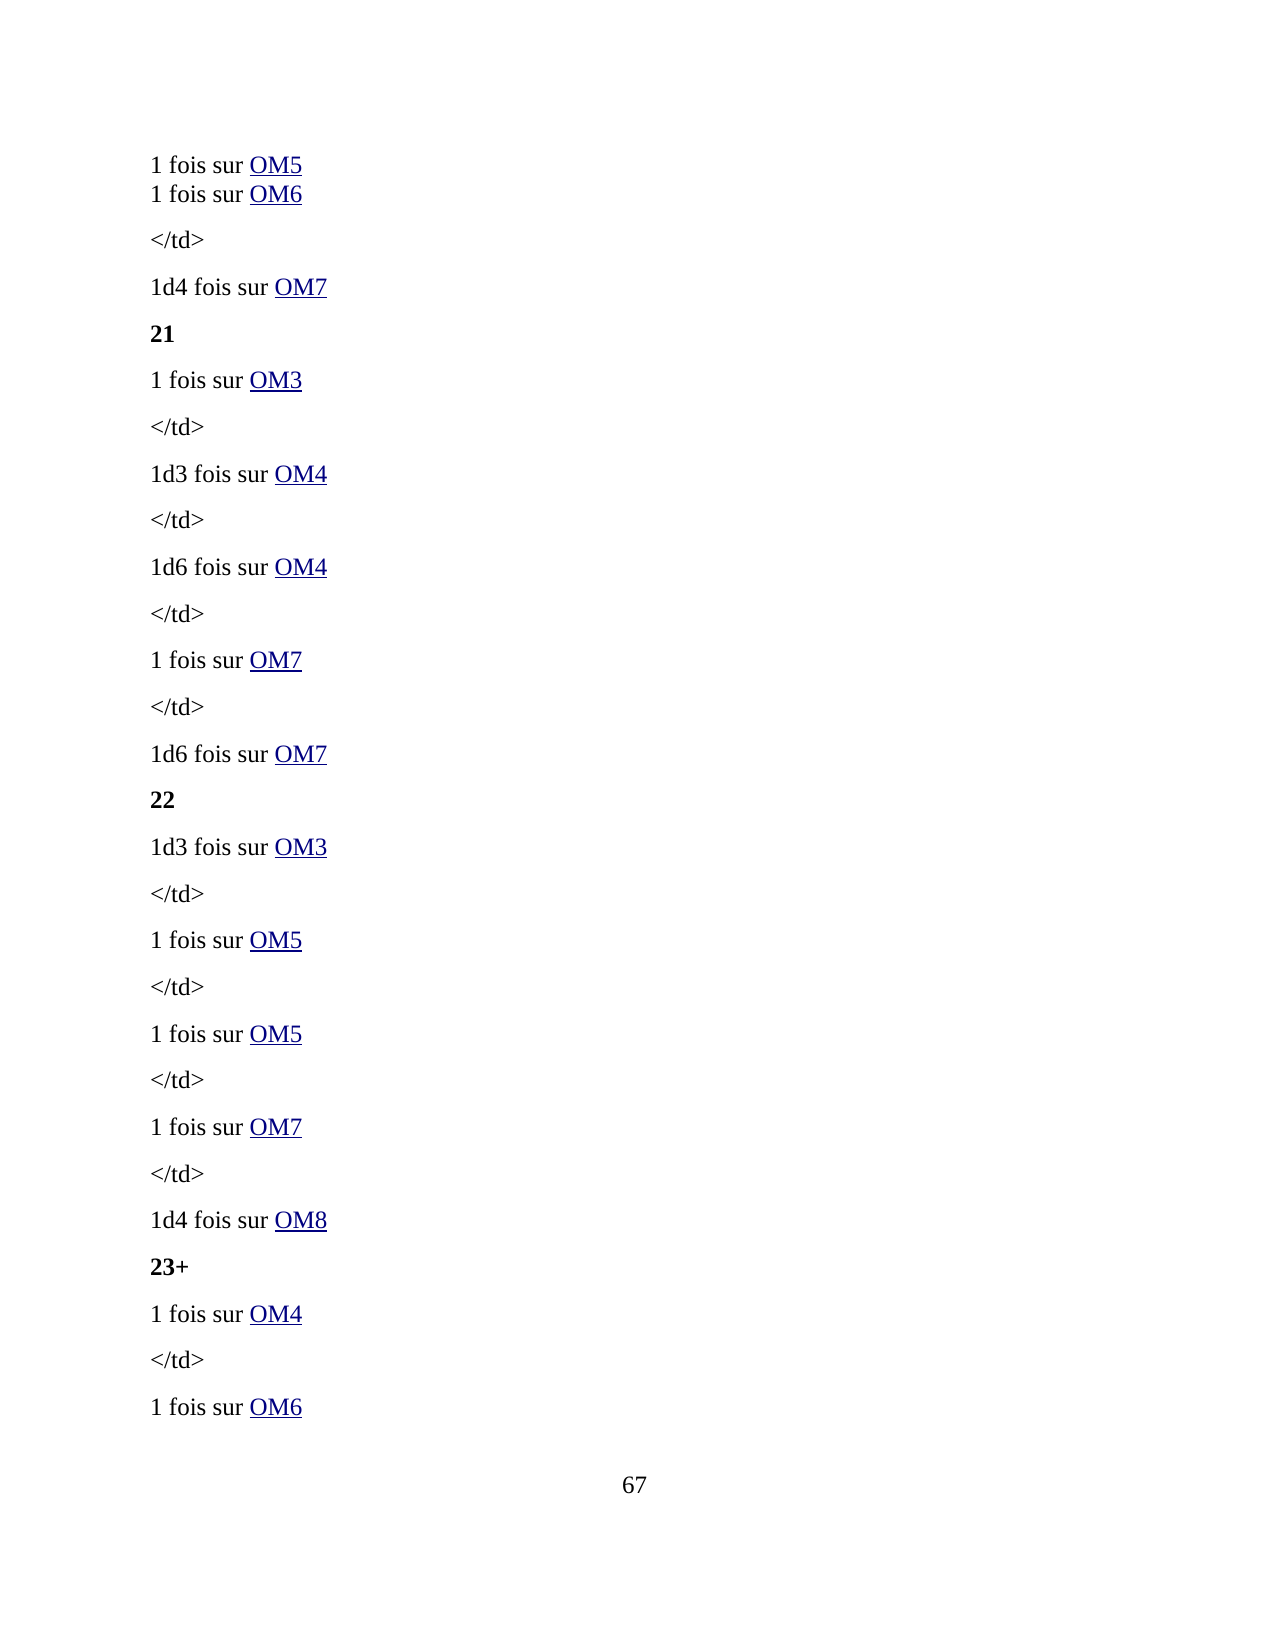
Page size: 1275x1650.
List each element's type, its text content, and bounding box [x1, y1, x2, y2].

text 1 fois sur OM5 1 fois sur OM6 [150, 150, 1125, 207]
text 1d4 fois sur OM8 [150, 1205, 1125, 1234]
text </td> [150, 1345, 1125, 1374]
text 1d6 fois sur OM4 [150, 552, 1125, 581]
text 1 fois sur OM5 [150, 925, 1125, 954]
text </td> [150, 879, 1125, 907]
text </td> [150, 412, 1125, 441]
text 1d3 fois sur OM3 [150, 832, 1125, 861]
text </td> [150, 1159, 1125, 1187]
text </td> [150, 692, 1125, 721]
text 1 fois sur OM7 [150, 645, 1125, 674]
text </td> [150, 225, 1125, 254]
text 1 fois sur OM7 [150, 1112, 1125, 1141]
text 22 [150, 785, 1125, 814]
text 1d3 fois sur OM4 [150, 459, 1125, 487]
text 1d4 fois sur OM7 [150, 272, 1125, 301]
text 1 fois sur OM5 [150, 1019, 1125, 1047]
text 1 fois sur OM6 [150, 1392, 1125, 1421]
text 1d6 fois sur OM7 [150, 739, 1125, 767]
text </td> [150, 1065, 1125, 1094]
text 1 fois sur OM3 [150, 365, 1125, 394]
text 1 fois sur OM4 [150, 1299, 1125, 1327]
text 21 [150, 319, 1125, 347]
text </td> [150, 599, 1125, 627]
text 23+ [150, 1252, 1125, 1281]
text </td> [150, 505, 1125, 534]
text </td> [150, 972, 1125, 1001]
